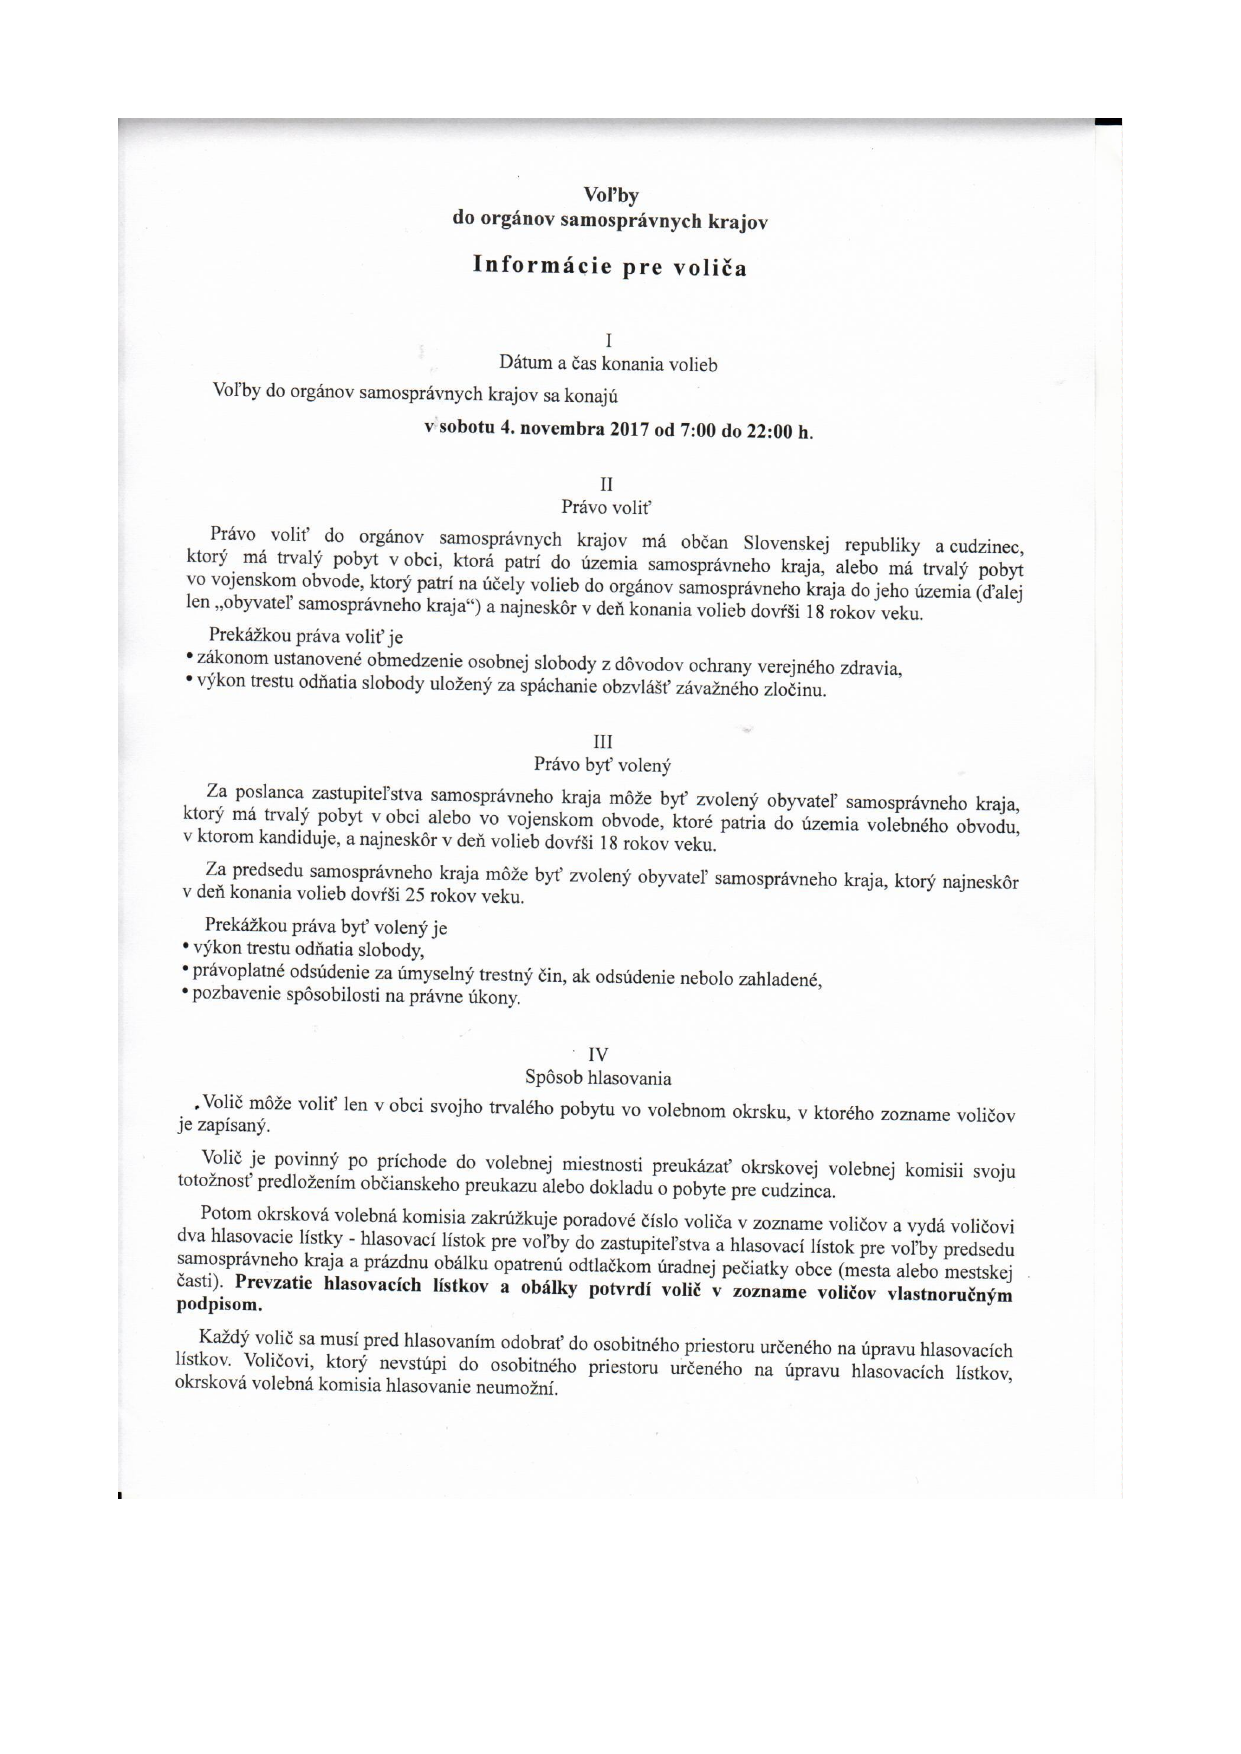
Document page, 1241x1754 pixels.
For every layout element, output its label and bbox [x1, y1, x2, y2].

picture [118, 118, 1123, 1499]
